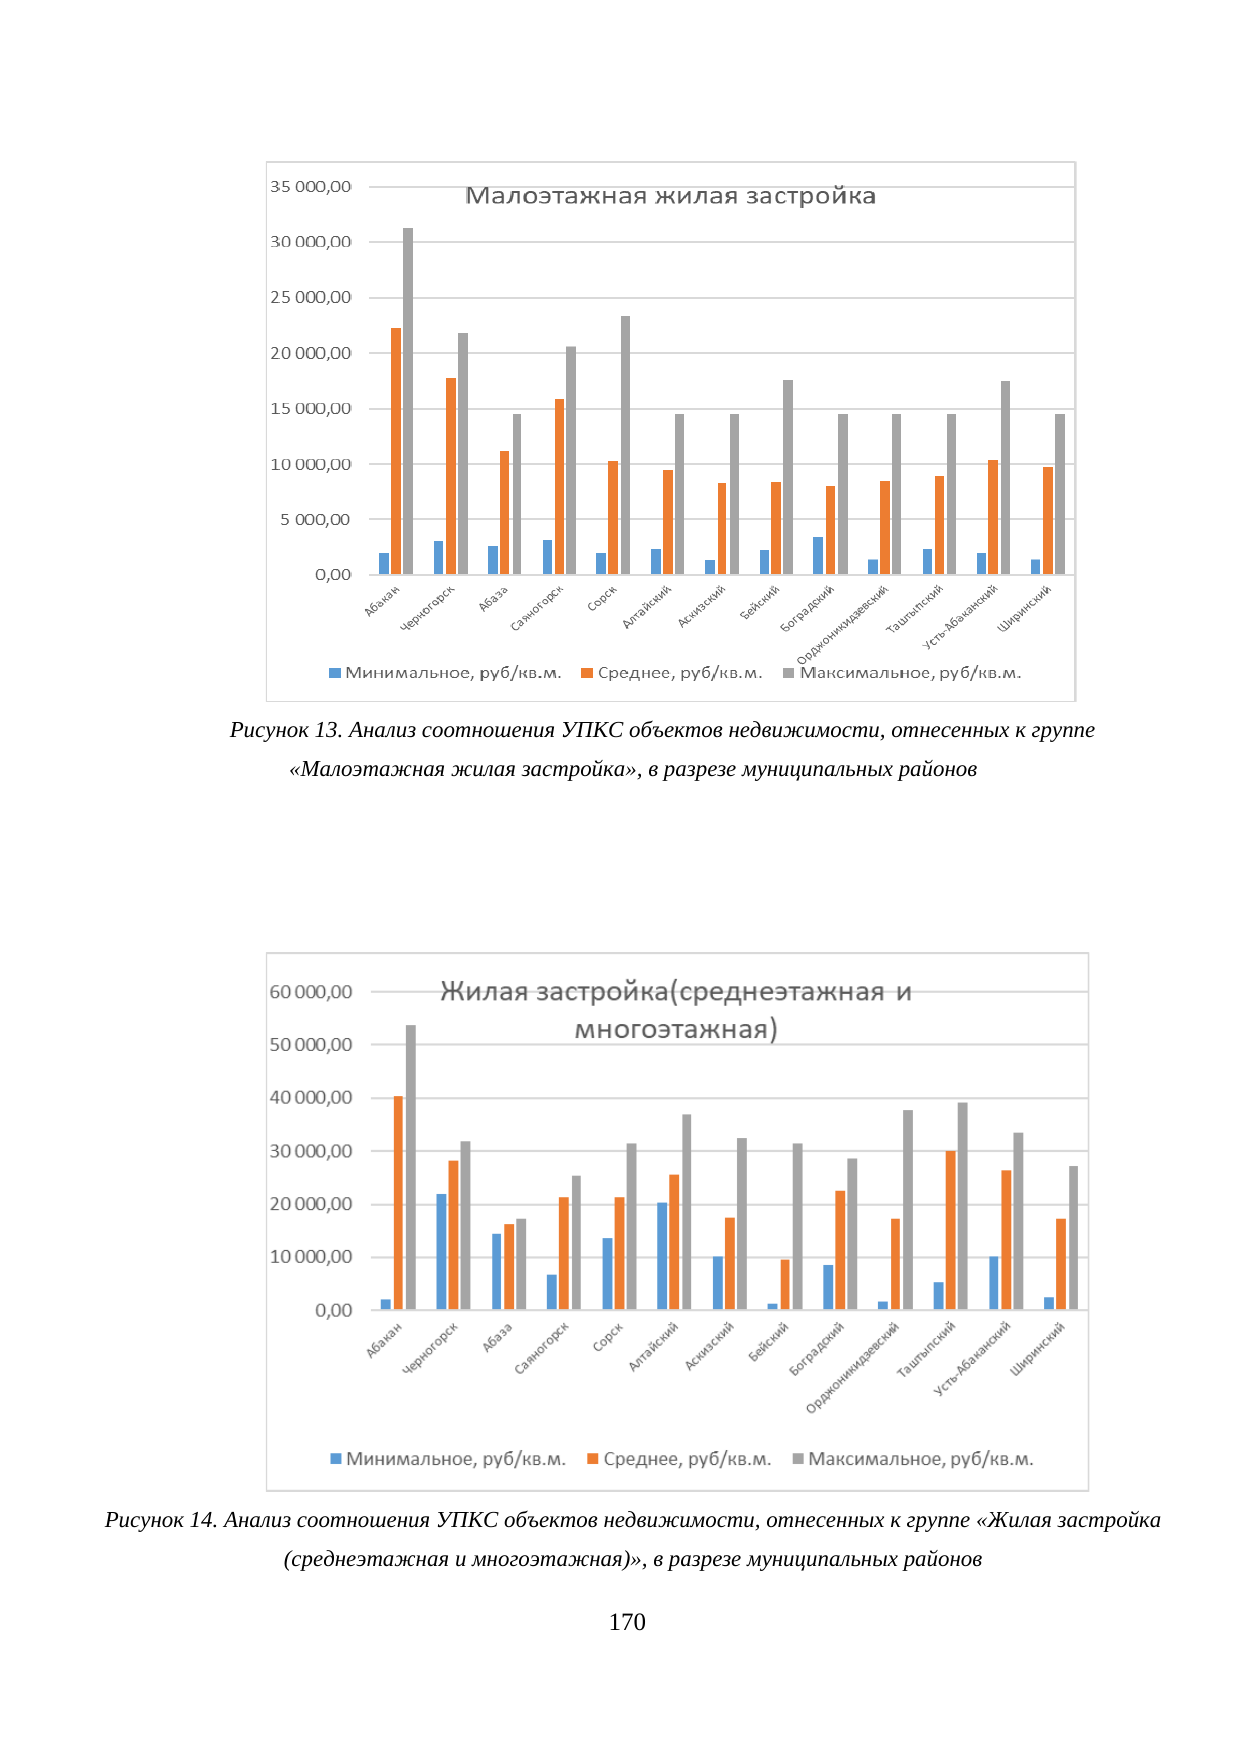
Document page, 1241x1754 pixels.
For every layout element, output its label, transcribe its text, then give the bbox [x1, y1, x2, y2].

text Рисунок 13. Анализ соотношения УПКС объектов недвижимости, отнесенных к группе «Малоэтажная жилая застройка», в разрезе муниципальных районов [103, 716, 1165, 781]
text Рисунок 14. Анализ соотношения УПКС объектов недвижимости, отнесенных к группе «Жилая застройка (среднеэтажная и многоэтажная)», в разрезе муниципальных районов [103, 1506, 1165, 1571]
